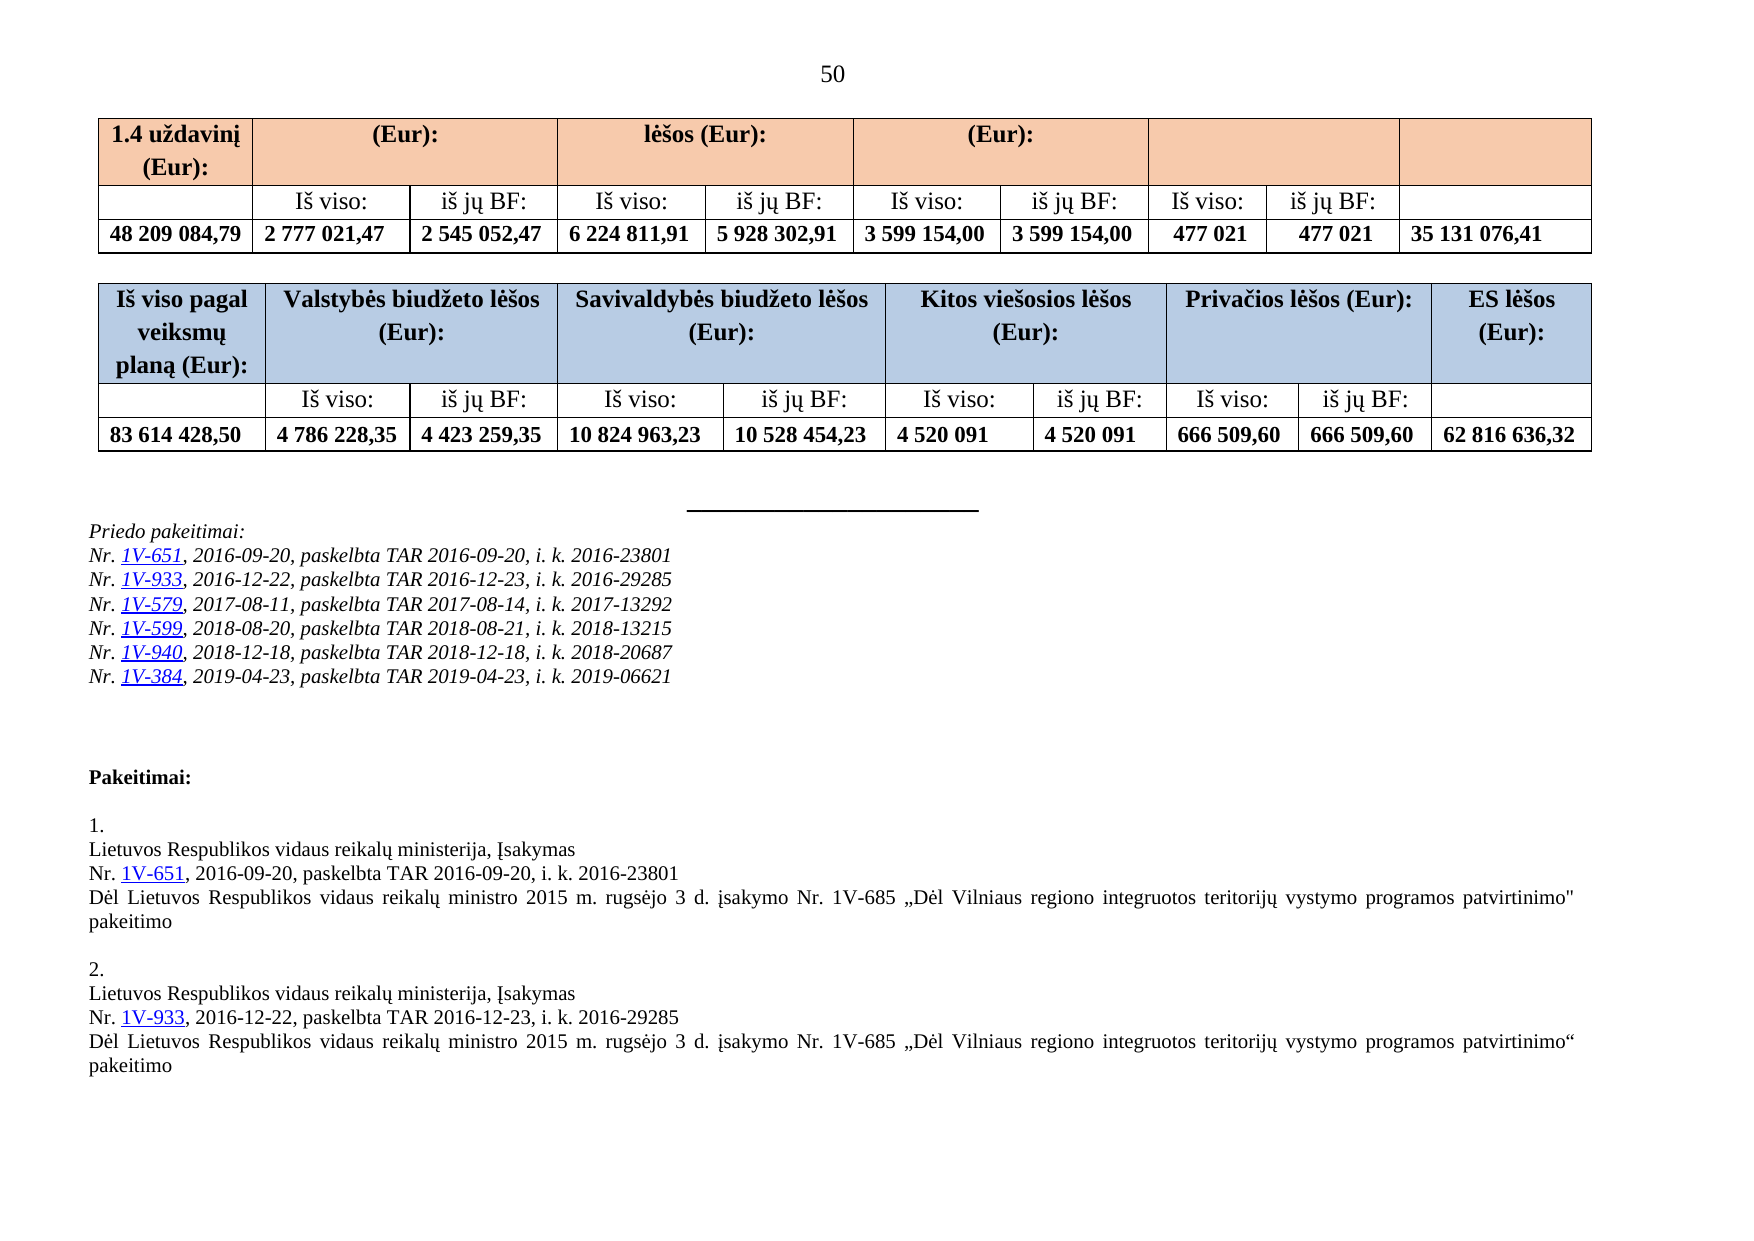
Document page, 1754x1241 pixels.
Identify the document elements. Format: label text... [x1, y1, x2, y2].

text Nr. 1V-651, 2016-09-20, paskelbta TAR 2016-09-20, i. k. 2016-23801 [89, 861, 1577, 885]
table_cell 477 021 [1267, 220, 1399, 252]
table_cell 3 599 154,00 [1001, 220, 1148, 252]
table_cell 48 209 084,79 [99, 220, 252, 252]
table_cell iš jų BF: [706, 186, 853, 219]
table_cell iš jų BF: [1267, 186, 1399, 219]
table_header Iš viso pagal veiksmų planą (Eur): [99, 284, 265, 383]
table_header (Eur): [854, 119, 1148, 185]
table_header Privačios lėšos (Eur): [1167, 284, 1431, 383]
table_cell 2 545 052,47 [411, 220, 557, 252]
table_cell Iš viso: [1167, 384, 1298, 417]
table_header Valstybės biudžeto lėšos (Eur): [266, 284, 557, 383]
text Nr. 1V-579, 2017-08-11, paskelbta TAR 2017-08-14, i. k. 2017-13292 [89, 591, 1577, 616]
table_header [1400, 119, 1591, 185]
table_header [1149, 119, 1399, 185]
table_cell iš jų BF: [411, 384, 557, 417]
table_cell 62 816 636,32 [1432, 418, 1591, 450]
table_cell iš jų BF: [1001, 186, 1148, 219]
text Nr. 1V-384, 2019-04-23, paskelbta TAR 2019-04-23, i. k. 2019-06621 [89, 664, 1577, 688]
table_cell 10 528 454,23 [724, 418, 885, 450]
table_cell iš jų BF: [1034, 384, 1166, 417]
table_cell Iš viso: [253, 186, 409, 219]
table_cell [1432, 384, 1591, 417]
text ____________________ [89, 481, 1577, 514]
table_cell 4 423 259,35 [411, 418, 557, 450]
table_cell 10 824 963,23 [558, 418, 723, 450]
text Nr. 1V-651, 2016-09-20, paskelbta TAR 2016-09-20, i. k. 2016-23801 [89, 543, 1577, 567]
table_cell 666 509,60 [1167, 418, 1298, 450]
table_cell 5 928 302,91 [706, 220, 853, 252]
table_cell 6 224 811,91 [558, 220, 705, 252]
table_cell 4 786 228,35 [266, 418, 409, 450]
text Nr. 1V-940, 2018-12-18, paskelbta TAR 2018-12-18, i. k. 2018-20687 [89, 639, 1577, 664]
text Nr. 1V-933, 2016-12-22, paskelbta TAR 2016-12-23, i. k. 2016-29285 [89, 1005, 1577, 1029]
table_header lėšos (Eur): [558, 119, 853, 185]
table_cell Iš viso: [558, 186, 705, 219]
table_cell iš jų BF: [1299, 384, 1431, 417]
table_cell 2 777 021,47 [253, 220, 409, 252]
table_header Savivaldybės biudžeto lėšos (Eur): [558, 284, 885, 383]
text Nr. 1V-933, 2016-12-22, paskelbta TAR 2016-12-23, i. k. 2016-29285 [89, 567, 1577, 591]
text Lietuvos Respublikos vidaus reikalų ministerija, Įsakymas [89, 981, 1577, 1005]
table_header ES lėšos (Eur): [1432, 284, 1591, 383]
table_cell 83 614 428,50 [99, 418, 265, 450]
table_cell Iš viso: [1149, 186, 1266, 219]
table_header (Eur): [253, 119, 557, 185]
table_cell 4 520 091 [1034, 418, 1166, 450]
table_cell [99, 384, 265, 417]
text Dėl Lietuvos Respublikos vidaus reikalų ministro 2015 m. rugsėjo 3 d. įsakymo Nr. 1V-685 „Dėl Vilniaus regiono integruotos teritorijų vystymo programos patvirtinimo" pakeitimo [89, 885, 1577, 933]
text Nr. 1V-599, 2018-08-20, paskelbta TAR 2018-08-21, i. k. 2018-13215 [89, 616, 1577, 639]
table_cell [99, 186, 252, 219]
text 2. [89, 957, 1577, 981]
table_header Kitos viešosios lėšos (Eur): [886, 284, 1166, 383]
table_cell Iš viso: [886, 384, 1033, 417]
text Pakeitimai: [89, 764, 1577, 789]
table_cell iš jų BF: [724, 384, 885, 417]
text Dėl Lietuvos Respublikos vidaus reikalų ministro 2015 m. rugsėjo 3 d. įsakymo Nr. 1V-685 „Dėl Vilniaus regiono integruotos teritorijų vystymo programos patvirtinimo“ pakeitimo [89, 1029, 1577, 1077]
table_cell 4 520 091 [886, 418, 1033, 450]
table_cell 3 599 154,00 [854, 220, 1000, 252]
table_cell iš jų BF: [411, 186, 557, 219]
text 1. [89, 813, 1577, 837]
table_cell 35 131 076,41 [1400, 220, 1591, 252]
table_cell 477 021 [1149, 220, 1266, 252]
text Lietuvos Respublikos vidaus reikalų ministerija, Įsakymas [89, 837, 1577, 861]
table_cell Iš viso: [854, 186, 1000, 219]
table_cell Iš viso: [266, 384, 409, 417]
table_cell 666 509,60 [1299, 418, 1431, 450]
table_cell Iš viso: [558, 384, 723, 417]
text Priedo pakeitimai: [89, 519, 1577, 543]
table_cell [1400, 186, 1591, 219]
table_header 1.4 uždavinį (Eur): [99, 119, 252, 185]
